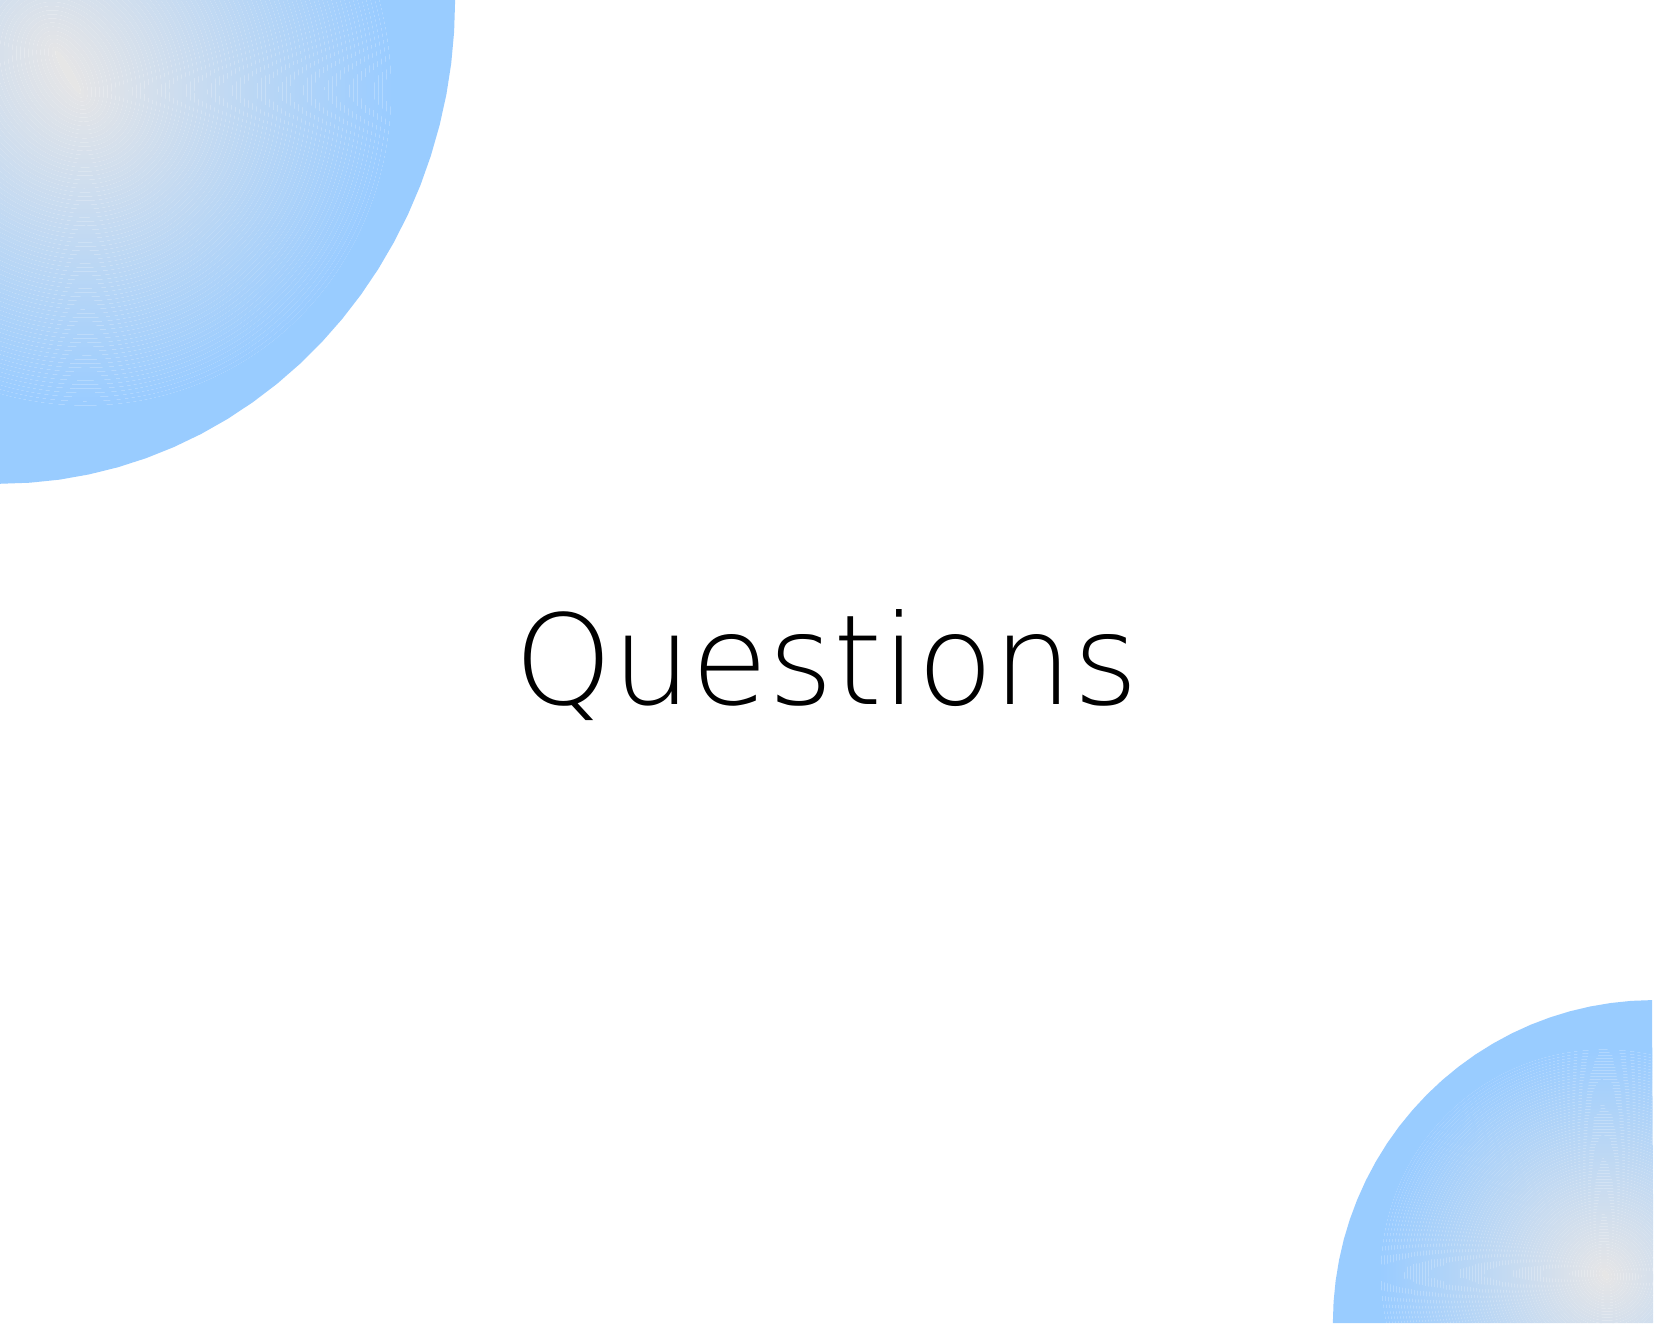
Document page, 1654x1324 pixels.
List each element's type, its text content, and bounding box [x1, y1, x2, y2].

subtitle Questions [82, 149, 1571, 1174]
